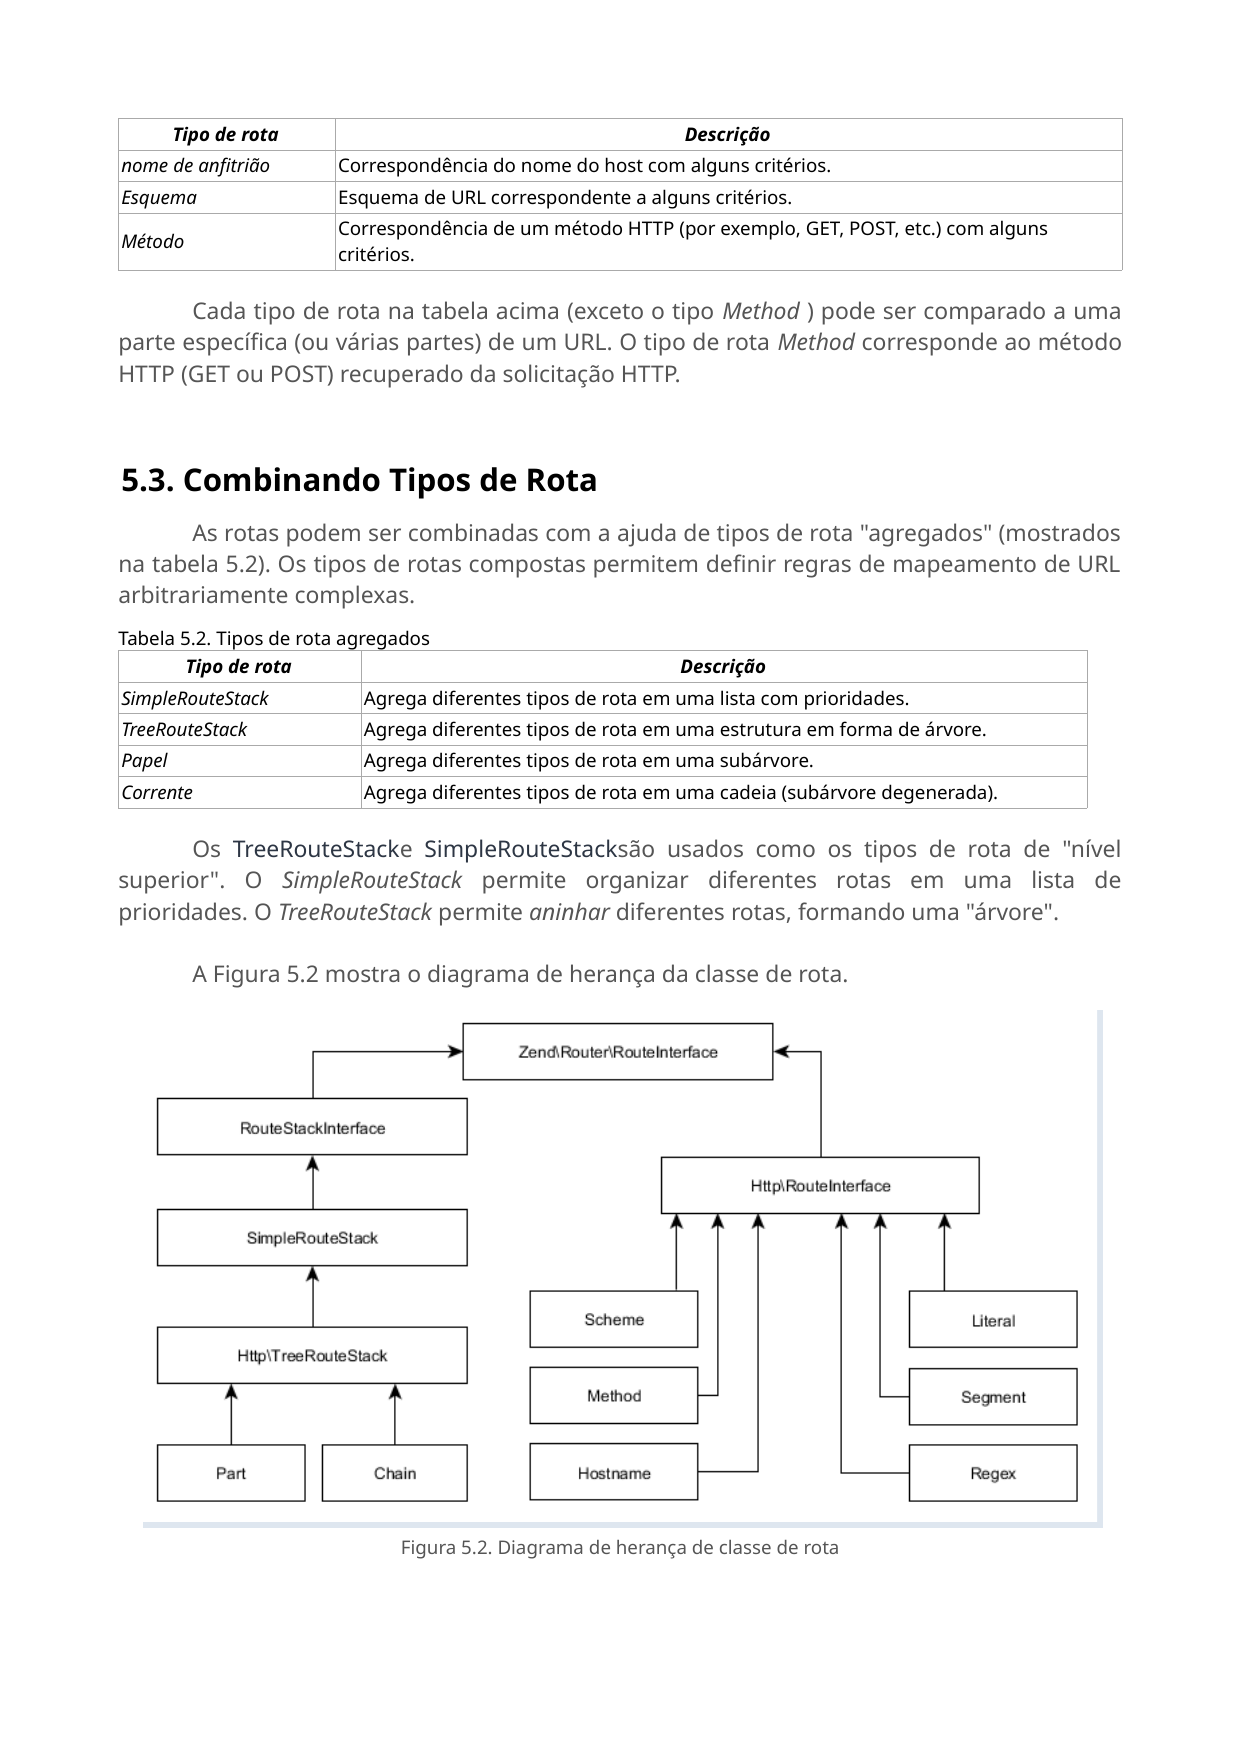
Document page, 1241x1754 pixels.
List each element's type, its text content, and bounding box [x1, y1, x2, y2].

table_cell SimpleRouteStack [119, 683, 361, 713]
text Os TreeRouteStacke SimpleRouteStacksão usados como os tipos de rota de "nível superior". O SimpleRouteStack permite organizar diferentes rotas em uma lista de prioridades. O TreeRouteStack permite aninhar diferentes rotas, formando uma "árvore". [118, 833, 1122, 927]
table_cell Correspondência do nome do host com alguns critérios. [336, 151, 1122, 181]
table_cell TreeRouteStack [119, 714, 361, 745]
text Cada tipo de rota na tabela acima (exceto o tipo Method ) pode ser comparado a uma parte específica (ou várias partes) de um URL. O tipo de rota Method corresponde ao método HTTP (GET ou POST) recuperado da solicitação HTTP. [118, 295, 1122, 389]
table_header Tipo de rota [119, 651, 361, 682]
text Figura 5.2. Diagrama de herança de classe de rota [118, 1522, 1122, 1560]
table_cell Esquema [119, 182, 335, 212]
table_cell nome de anfitrião [119, 151, 335, 181]
table_cell Agrega diferentes tipos de rota em uma cadeia (subárvore degenerada). [362, 777, 1087, 808]
table_cell Método [119, 214, 335, 269]
table_cell Agrega diferentes tipos de rota em uma subárvore. [362, 746, 1087, 776]
table_cell Papel [119, 746, 361, 776]
table_cell Agrega diferentes tipos de rota em uma lista com prioridades. [362, 683, 1087, 713]
table_header Descrição [336, 119, 1122, 149]
table_cell Corrente [119, 777, 361, 808]
table_cell Esquema de URL correspondente a alguns critérios. [336, 182, 1122, 212]
subtitle 5.3. Combinando Tipos de Rota [118, 456, 1122, 504]
table_cell Correspondência de um método HTTP (por exemplo, GET, POST, etc.) com alguns critérios. [336, 214, 1122, 269]
text As rotas podem ser combinadas com a ajuda de tipos de rota "agregados" (mostrados na tabela 5.2). Os tipos de rotas compostas permitem definir regras de mapeamento de URL arbitrariamente complexas. [118, 516, 1122, 610]
table_header Tipo de rota [119, 119, 335, 149]
table_header Descrição [362, 651, 1087, 682]
picture [137, 1004, 1098, 1522]
text Tabela 5.2. Tipos de rota agregados [118, 625, 1122, 650]
table_cell Agrega diferentes tipos de rota em uma estrutura em forma de árvore. [362, 714, 1087, 745]
text A Figura 5.2 mostra o diagrama de herança da classe de rota. [118, 958, 1122, 989]
